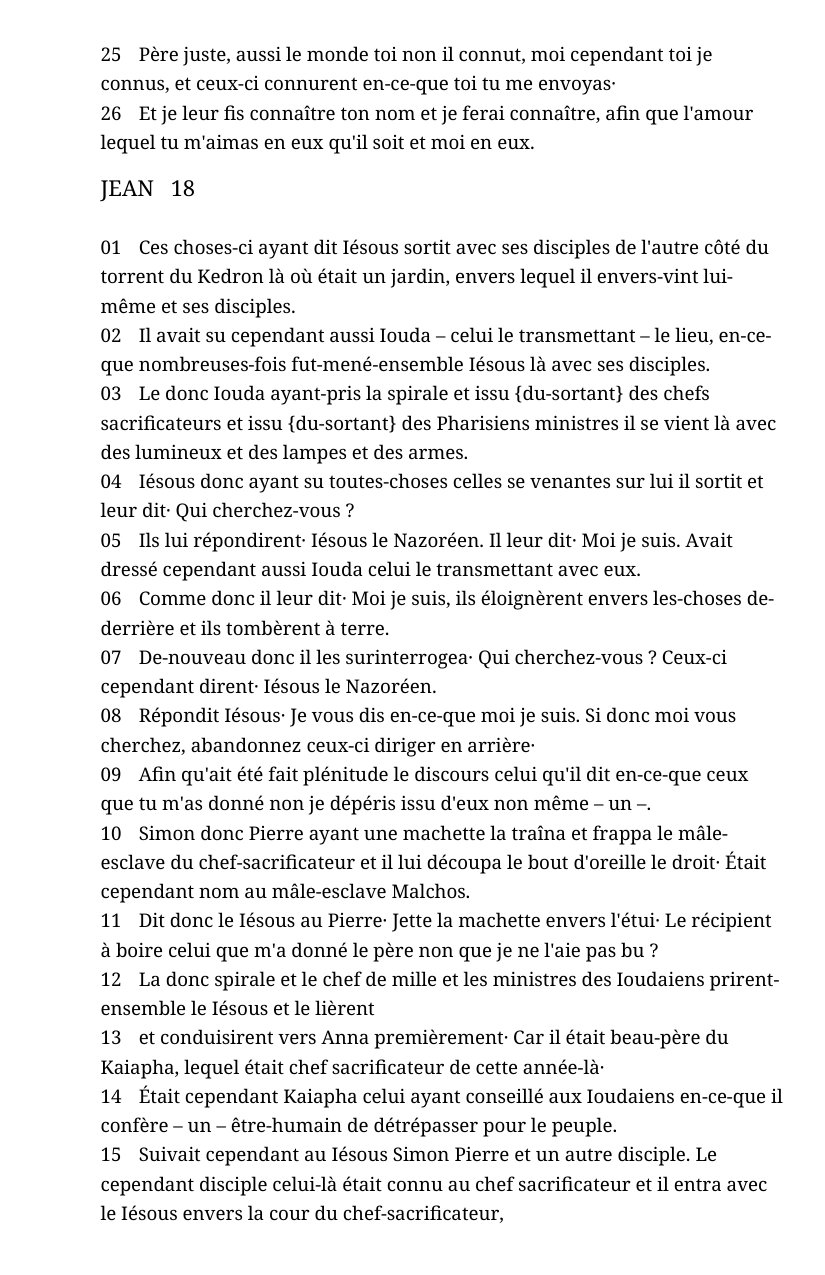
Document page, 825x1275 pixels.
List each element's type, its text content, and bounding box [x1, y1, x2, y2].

text 01 Ces choses-ci ayant dit Iésous sortit avec ses disciples de l'autre côté du torrent du Kedron là où était un jardin, envers lequel il envers-vint lui-même et ses disciples. 02 Il avait su cependant aussi Iouda – celui le transmettant – le lieu, en-ce-que nombreuses-fois fut-mené-ensemble Iésous là avec ses disciples. 03 Le donc Iouda ayant-pris la spirale et issu {du-sortant} des chefs sacrificateurs et issu {du-sortant} des Pharisiens ministres il se vient là avec des lumineux et des lampes et des armes. 04 Iésous donc ayant su toutes-choses celles se venantes sur lui il sortit et leur dit· Qui cherchez-vous ? 05 Ils lui répondirent· Iésous le Nazoréen. Il leur dit· Moi je suis. Avait dressé cependant aussi Iouda celui le transmettant avec eux. 06 Comme donc il leur dit· Moi je suis, ils éloignèrent envers les-choses de-derrière et ils tombèrent à terre. 07 De-nouveau donc il les surinterrogea· Qui cherchez-vous ? Ceux-ci cependant dirent· Iésous le Nazoréen. 08 Répondit Iésous· Je vous dis en-ce-que moi je suis. Si donc moi vous cherchez, abandonnez ceux-ci diriger en arrière· 09 Afin qu'ait été fait plénitude le discours celui qu'il dit en-ce-que ceux que tu m'as donné non je dépéris issu d'eux non même – un –. 10 Simon donc Pierre ayant une machette la traîna et frappa le mâle-esclave du chef-sacrificateur et il lui découpa le bout d'oreille le droit· Était cependant nom au mâle-esclave Malchos. 11 Dit donc le Iésous au Pierre· Jette la machette envers l'étui· Le récipient à boire celui que m'a donné le père non que je ne l'aie pas bu ? 12 La donc spirale et le chef de mille et les ministres des Ioudaiens prirent-ensemble le Iésous et le lièrent 13 et conduisirent vers Anna premièrement· Car il était beau-père du Kaiapha, lequel était chef sacrificateur de cette année-là· 14 Était cependant Kaiapha celui ayant conseillé aux Ioudaiens en-ce-que il confère – un – être-humain de détrépasser pour le peuple. 15 Suivait cependant au Iésous Simon Pierre et un autre disciple. Le cependant disciple celui-là était connu au chef sacrificateur et il entra avec le Iésous envers la cour du chef-sacrificateur, [100, 207, 784, 1226]
text JEAN 18 [100, 173, 784, 203]
text 25 Père juste, aussi le monde toi non il connut, moi cependant toi je connus, et ceux-ci connurent en-ce-que toi tu me envoyas· 26 Et je leur fis connaître ton nom et je ferai connaître, afin que l'amour lequel tu m'aimas en eux qu'il soit et moi en eux. [100, 41, 784, 155]
